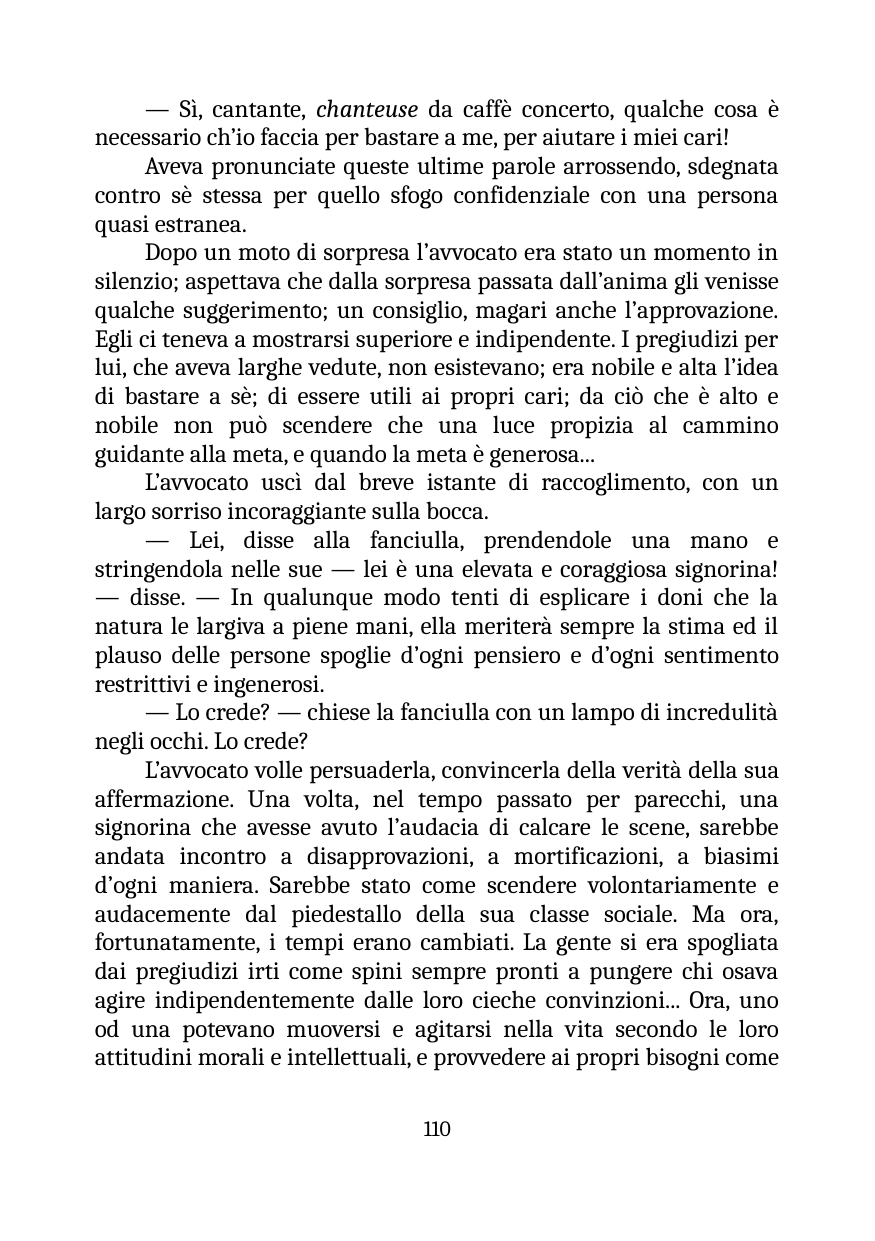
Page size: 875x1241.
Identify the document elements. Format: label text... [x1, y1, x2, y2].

text Dopo un moto di sorpresa l’avvocato era stato un momento in silenzio; aspettava che dalla sorpresa passata dall’anima gli venisse qualche suggerimento; un consiglio, magari anche l’approvazione. Egli ci teneva a mostrarsi superiore e indipendente. I pregiudizi per lui, che aveva larghe vedute, non esistevano; era nobile e alta l’idea di bastare a sè; di essere utili ai propri cari; da ciò che è alto e nobile non può scendere che una luce propizia al cammino guidante alla meta, e quando la meta è generosa... [94, 238, 779, 468]
text Aveva pronunciate queste ultime parole arrossendo, sdegnata contro sè stessa per quello sfogo confidenziale con una persona quasi estranea. [94, 152, 779, 238]
text — Lei, disse alla fanciulla, prendendole una mano e stringendola nelle sue — lei è una elevata e coraggiosa signorina! — disse. — In qualunque modo tenti di esplicare i doni che la natura le largiva a piene mani, ella meriterà sempre la stima ed il plauso delle persone spoglie d’ogni pensiero e d’ogni sentimento restrittivi e ingenerosi. [94, 526, 779, 698]
text — Sì, cantante, chanteuse da caffè concerto, qualche cosa è necessario ch’io faccia per bastare a me, per aiutare i miei cari! [94, 94, 779, 152]
text L’avvocato uscì dal breve istante di raccoglimento, con un largo sorriso incoraggiante sulla bocca. [94, 468, 779, 526]
text — Lo crede? — chiese la fanciulla con un lampo di incredulità negli occhi. Lo crede? [94, 698, 779, 756]
text L’avvocato volle persuaderla, convincerla della verità della sua affermazione. Una volta, nel tempo passato per parecchi, una signorina che avesse avuto l’audacia di calcare le scene, sarebbe andata incontro a disapprovazioni, a mortificazioni, a biasimi d’ogni maniera. Sarebbe stato come scendere volontariamente e audacemente dal piedestallo della sua classe sociale. Ma ora, fortunatamente, i tempi erano cambiati. La gente si era spogliata dai pregiudizi irti come spini sempre pronti a pungere chi osava agire indipendentemente dalle loro cieche convinzioni... Ora, uno od una potevano muoversi e agitarsi nella vita secondo le loro attitudini morali e intellettuali, e provvedere ai propri bisogni come [94, 756, 779, 1072]
